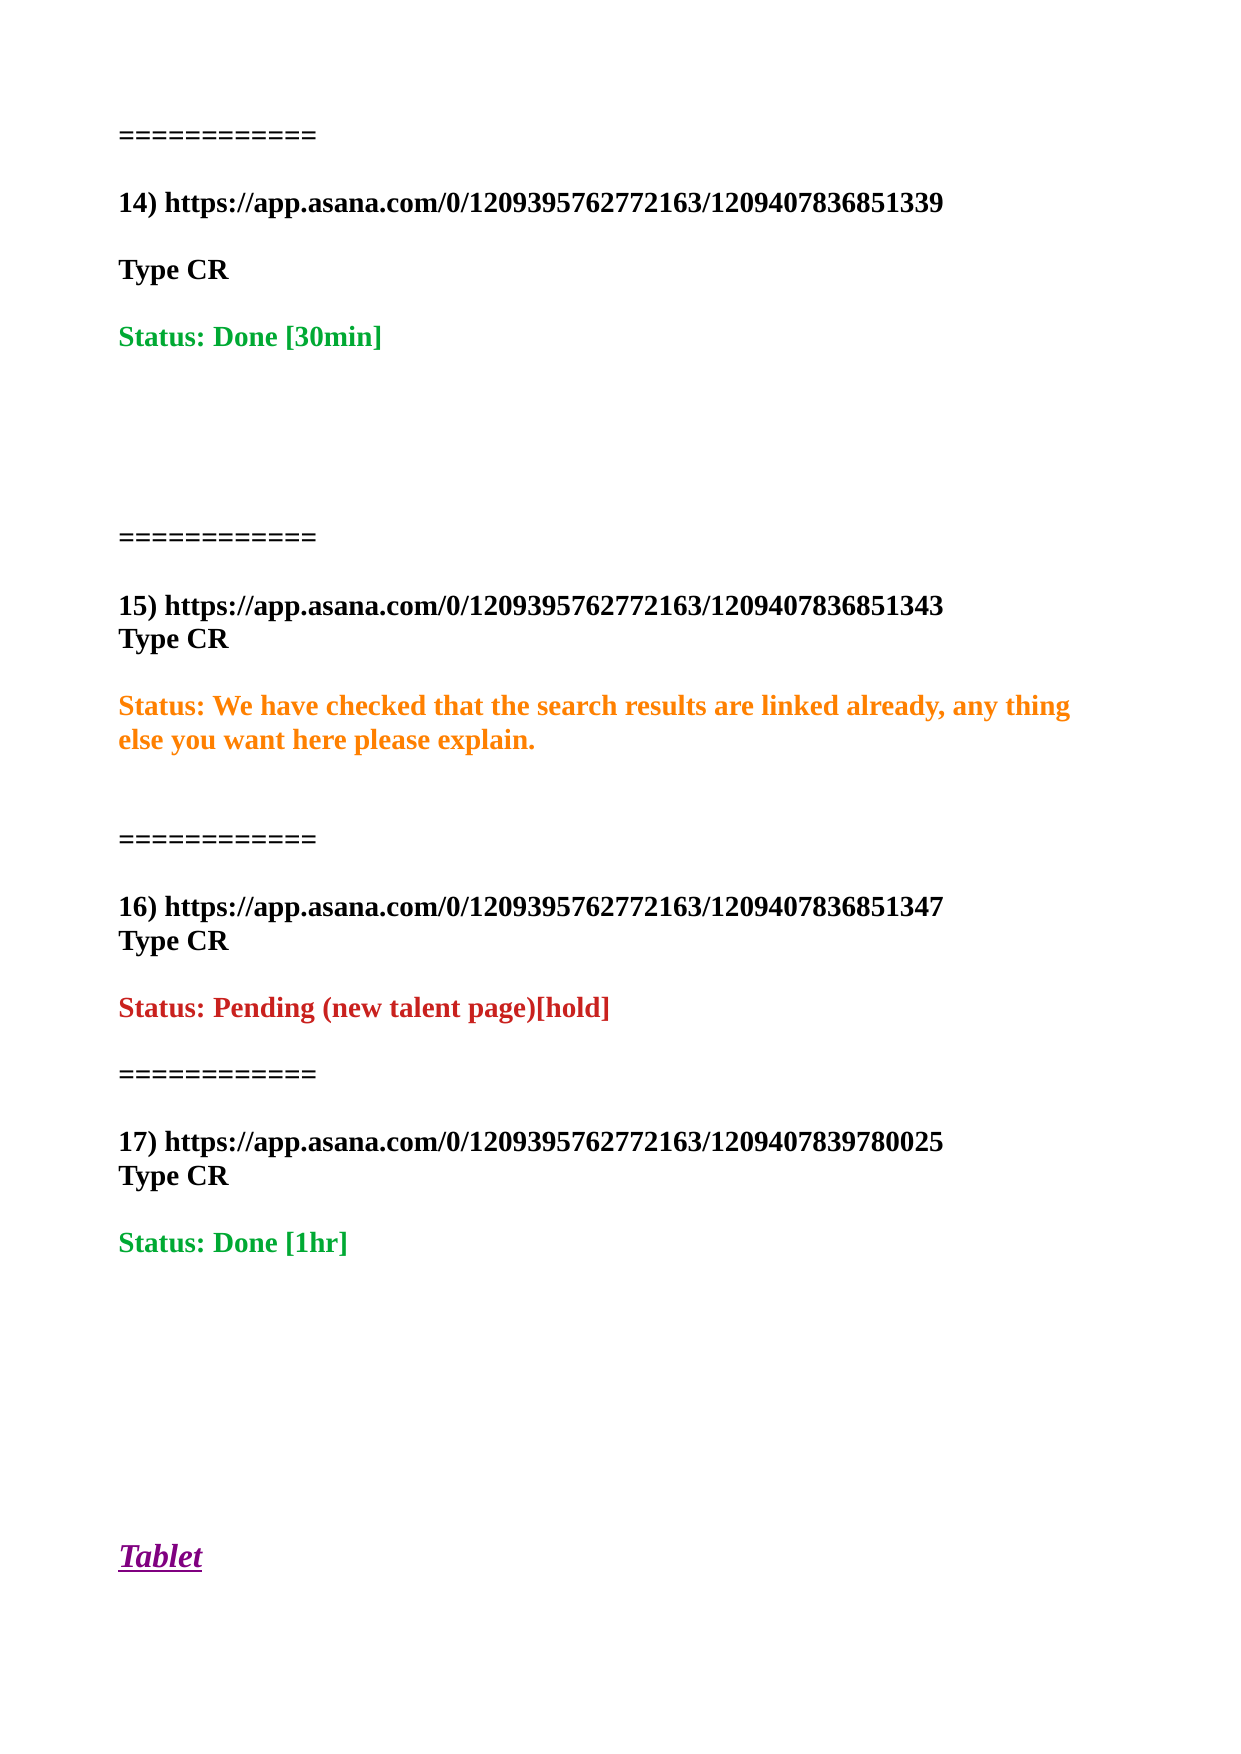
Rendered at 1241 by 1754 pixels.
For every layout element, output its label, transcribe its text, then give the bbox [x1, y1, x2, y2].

text 17) https://app.asana.com/0/1209395762772163/1209407839780025 [118, 1124, 1122, 1158]
text 14) https://app.asana.com/0/1209395762772163/1209407836851339 [118, 185, 1122, 219]
text Type CR [118, 923, 1122, 957]
text ============ [118, 1057, 1122, 1091]
text ============ [118, 521, 1122, 554]
text Tablet [118, 1536, 1122, 1575]
text Status: We have checked that the search results are linked already, any thing else you want here please explain. [118, 688, 1122, 755]
text Status: Done [1hr] [118, 1225, 1122, 1258]
text Type CR [118, 1158, 1122, 1191]
text Type CR [118, 252, 1122, 286]
text ============ [118, 118, 1122, 152]
text 15) https://app.asana.com/0/1209395762772163/1209407836851343 [118, 588, 1122, 621]
text Type CR [118, 621, 1122, 655]
text Status: Pending (new talent page)[hold] [118, 990, 1122, 1024]
text Status: Done [30min] [118, 319, 1122, 353]
text 16) https://app.asana.com/0/1209395762772163/1209407836851347 [118, 889, 1122, 923]
text ============ [118, 822, 1122, 856]
